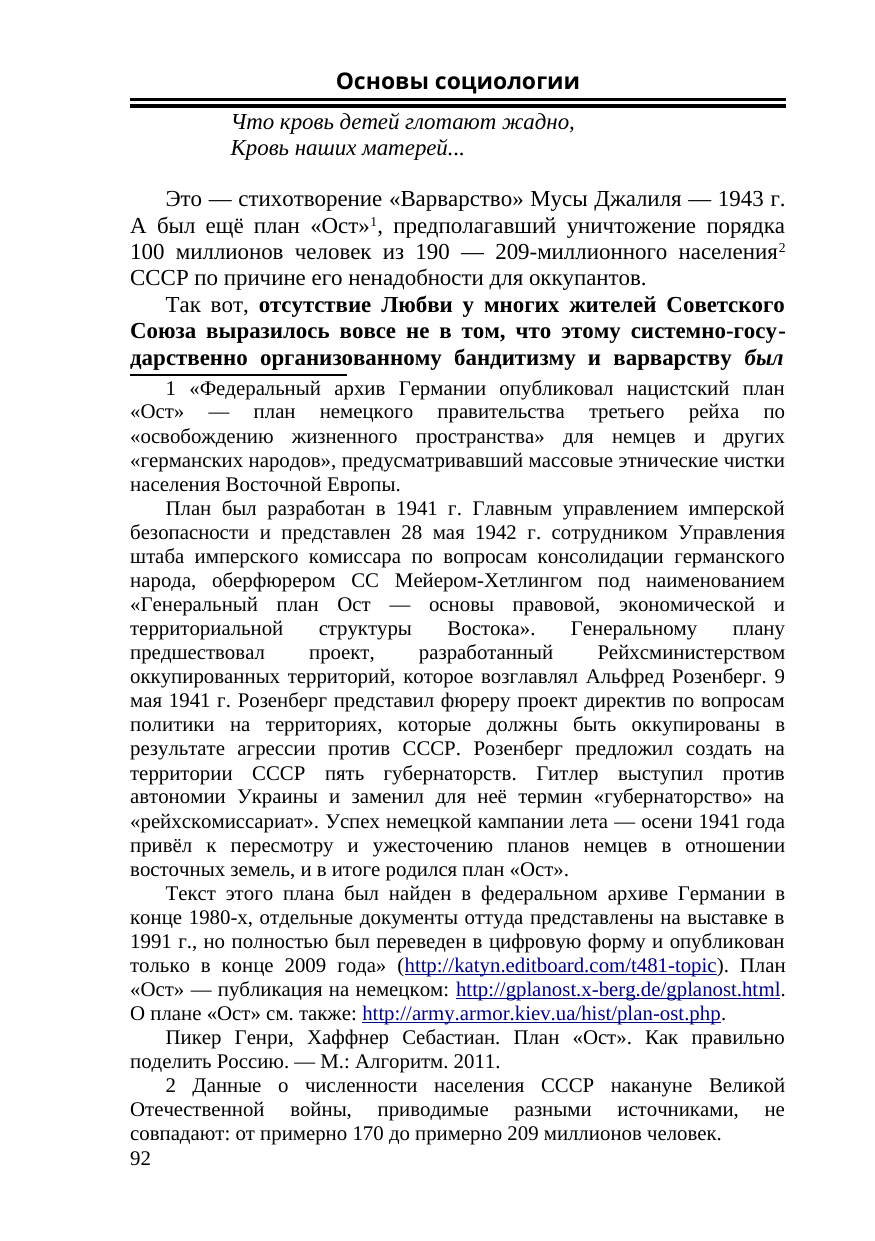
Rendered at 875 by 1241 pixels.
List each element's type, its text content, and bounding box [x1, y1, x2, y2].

text Что кровь детей глотают жадно, Кровь наших матерей... [230, 108, 786, 160]
text Текст этого плана был найден в федеральном архиве Германии в конце 1980-х, отдельные документы оттуда представлены на выставке в 1991 г., но полностью был переведен в цифровую форму и опубликован только в конце 2009 года» (http://katyn.editboard.com/t481-topic). План «Ост» — публикация на немецком: http://gplanost.x-berg.de/gplanost.html. О плане «Ост» см. также: http://army.armor.kiev.ua/hist/plan-ost.php. [130, 881, 786, 1025]
text Это — стихотворение «Варварство» Мусы Джалиля — 1943 г. А был ещё план «Ост», предполагавший уничтожение порядка 100 миллионов человек из 190 — 209-миллионного населения СССР по причине его ненадобности для оккупантов. [130, 185, 786, 291]
text Данные о численности населения СССР накануне Великой Отечественной войны, приводимые разными источниками, не совпадают: от примерно 170 до примерно 209 миллионов человек. [130, 1073, 786, 1145]
text Пикер Генри, Хаффнер Себастиан. План «Ост». Как правильно поделить Россию. — М.: Алгоритм. 2011. [130, 1025, 786, 1073]
text Так вот, отсутствие Любви у многих жителей Советского Союза выразилось вовсе не в том, что этому системно-госу­дар­ственно организованному бандитизму и варварству был [130, 291, 786, 370]
text «Федеральный архив Германии опубликовал нацистский план «Ост» — план немецкого правительства третьего рейха по «освобождению жизненного пространства» для немцев и других «германских народов», предусматривавший массовые этнические чистки населения Восточной Европы. [130, 375, 786, 496]
text План был разработан в 1941 г. Главным управлением имперской безопасности и представлен 28 мая 1942 г. сотрудником Управления штаба имперского комиссара по вопросам консолидации германского народа, оберфюрером СС Мейером-Хетлингом под наименованием «Генеральный план Ост — основы правовой, экономической и территориальной структуры Востока». Генеральному плану предшествовал проект, разработанный Рейхсминистерством оккупированных территорий, которое возглавлял Альфред Розенберг. 9 мая 1941 г. Розенберг представил фюреру проект директив по вопросам политики на территориях, которые должны быть оккупированы в результате агрессии против СССР. Розенберг предложил создать на территории СССР пять губернаторств. Гитлер выступил против автономии Украины и заменил для неё термин «губернаторство» на «рейхскомиссариат». Успех немецкой кампании лета — осени 1941 года привёл к пересмотру и ужесточению планов немцев в отношении восточных земель, и в итоге родился план «Ост». [130, 496, 786, 881]
